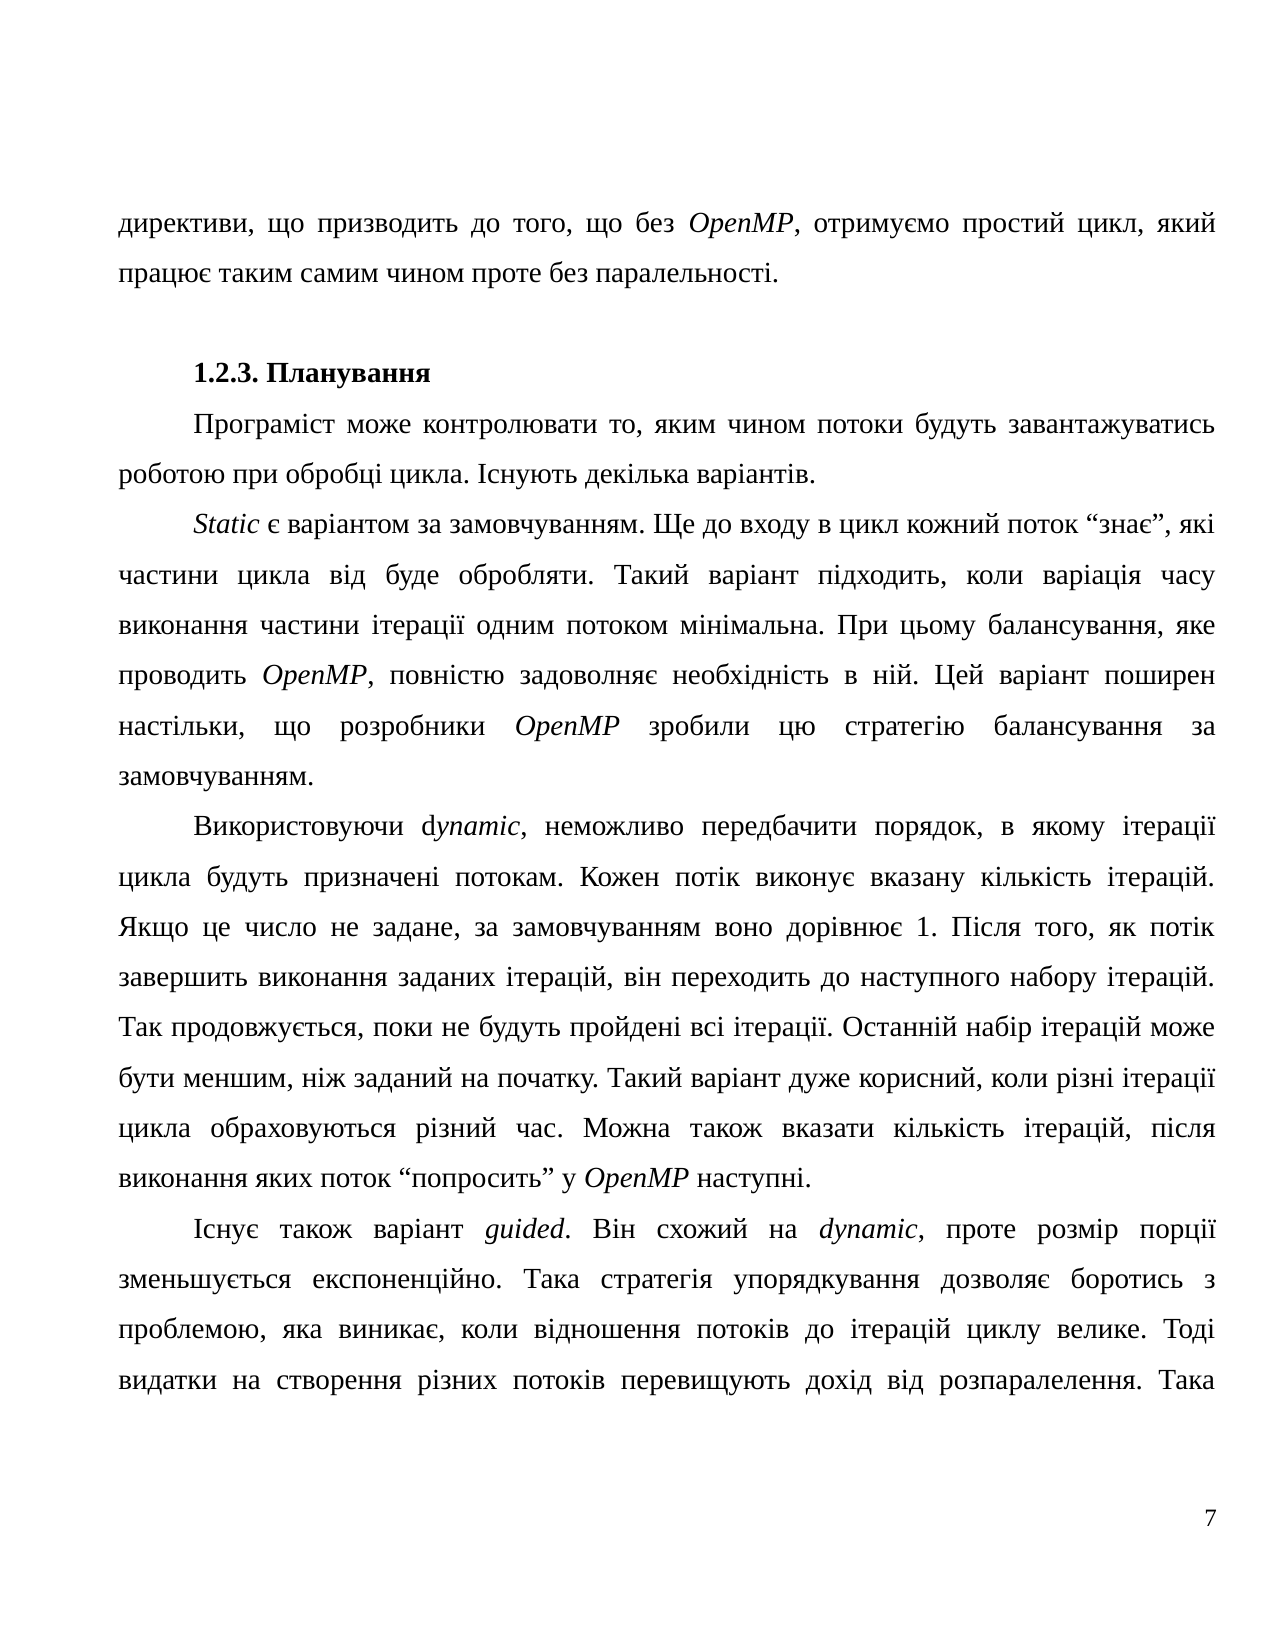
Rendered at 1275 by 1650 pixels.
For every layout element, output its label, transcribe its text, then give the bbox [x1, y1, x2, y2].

text Static є варіантом за замовчуванням. Ще до входу в цикл кожний поток “знає”, які частини цикла від буде обробляти. Такий варіант підходить, коли варіація часу виконання частини ітерації одним потоком мінімальна. При цьому балансування, яке проводить OpenMP, повністю задоволняє необхідність в ній. Цей варіант поширен настільки, що розробники OpenMP зробили цю стратегію балансування за замовчуванням. [118, 506, 1216, 792]
text Існує також варіант guided. Він схожий на dynamic, проте розмір порції зменьшується експоненційно. Така стратегія упорядкування дозволяє боротись з проблемою, яка виникає, коли відношення потоків до ітерацій циклу велике. Тоді видатки на створення різних потоків перевищують дохід від розпаралелення. Така [118, 1211, 1216, 1395]
text 1.2.3. Планування [118, 356, 1216, 389]
text Програміст може контролювати то, яким чином потоки будуть завантажуватись роботою при обробці цикла. Існують декілька варіантів. [118, 406, 1216, 490]
text Використовуючи dynamic, неможливо передбачити порядок, в якому ітерації цикла будуть призначені потокам. Кожен потік виконує вказану кількість ітерацій. Якщо це число не задане, за замовчуванням воно дорівнює 1. Після того, як потік завершить виконання заданих ітерацій, він переходить до наступного набору ітерацій. Так продовжується, поки не будуть пройдені всі ітерації. Останній набір ітерацій може бути меншим, ніж заданий на початку. Такий варіант дуже корисний, коли різні ітерації цикла обраховуються різний час. Можна також вказати кількість ітерацій, після виконання яких поток “попросить” у OpenMP наступні. [118, 808, 1216, 1194]
text директиви, що призводить до того, що без OpenMP, отримуємо простий цикл, який працює таким самим чином проте без паралельності. [118, 205, 1216, 289]
